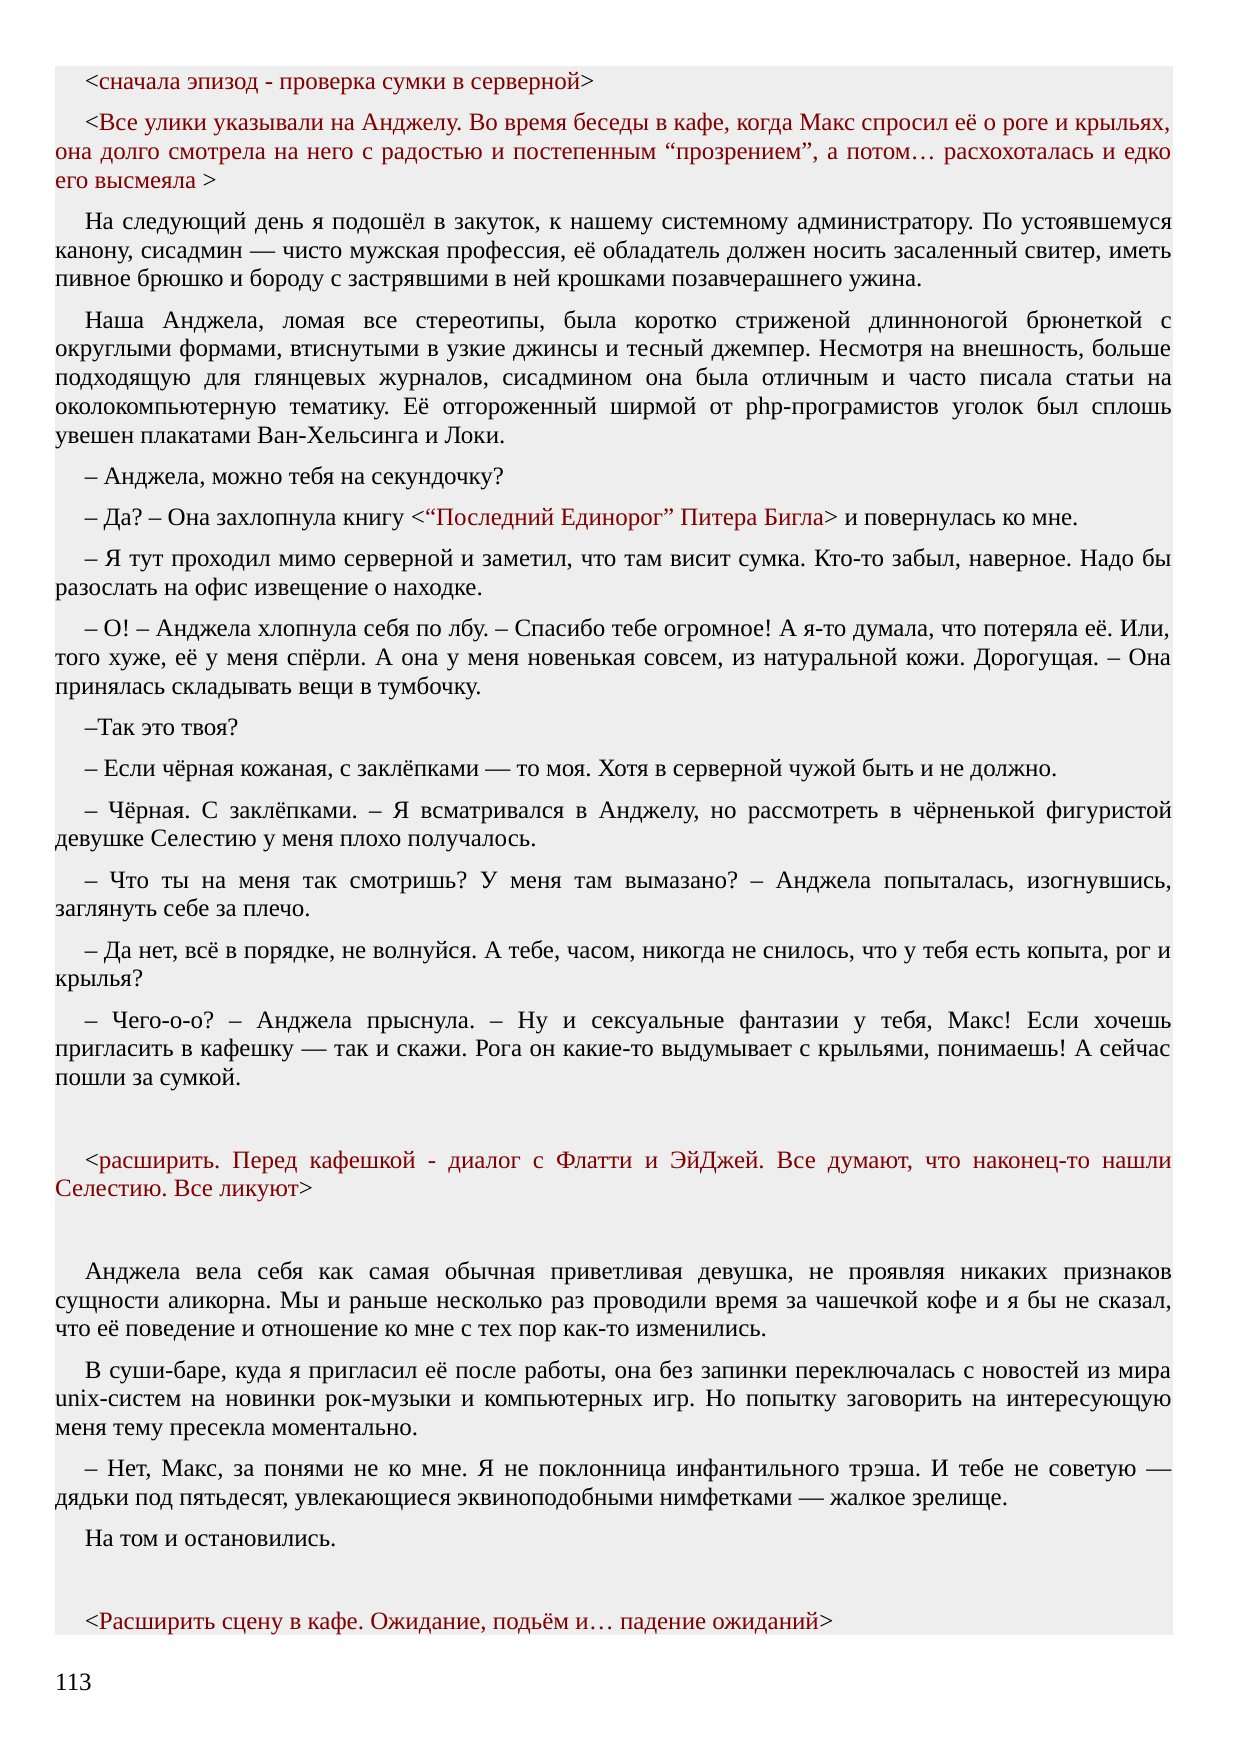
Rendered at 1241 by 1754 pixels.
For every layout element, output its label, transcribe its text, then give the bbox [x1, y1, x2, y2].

text <Расширить сцену в кафе. Ожидание, подьём и… падение ожиданий> [55, 1606, 1173, 1635]
text –Так это твоя? [55, 712, 1173, 741]
text <расширить. Перед кафешкой - диалог с Флатти и ЭйДжей. Все думают, что наконец-то нашли Селестию. Все ликуют> [55, 1145, 1173, 1202]
text – Чего-о-о? – Анджела прыснула. – Ну и сексуальные фантазии у тебя, Макс! Если хочешь пригласить в кафешку — так и скажи. Рога он какие-то выдумывает с крыльями, понимаешь! А сейчас пошли за сумкой. [55, 1005, 1173, 1091]
text – Я тут проходил мимо серверной и заметил, что там висит сумка. Кто-то забыл, наверное. Надо бы разослать на офис извещение о находке. [55, 543, 1173, 601]
text Наша Анджела, ломая все стереотипы, была коротко стриженой длинноногой брюнеткой с округлыми формами, втиснутыми в узкие джинсы и тесный джемпер. Несмотря на внешность, больше подходящую для глянцевых журналов, сисадмином она была отличным и часто писала статьи на околокомпьютерную тематику. Её отгороженный ширмой от php-програмистов уголок был сплошь увешен плакатами Ван-Хельсинга и Локи. [55, 305, 1173, 448]
text – Если чёрная кожаная, с заклёпками — то моя. Хотя в серверной чужой быть и не должно. [55, 753, 1173, 782]
text <Все улики указывали на Анджелу. Во время беседы в кафе, когда Макс спросил её о роге и крыльях, она долго смотрела на него с радостью и постепенным “прозрением”, а потом… расхохоталась и едко его высмеяла > [55, 107, 1173, 193]
text Анджела вела себя как самая обычная приветливая девушка, не проявляя никаких признаков сущности аликорна. Мы и раньше несколько раз проводили время за чашечкой кофе и я бы не сказал, что её поведение и отношение ко мне с тех пор как-то изменились. [55, 1256, 1173, 1342]
text На следующий день я подошёл в закуток, к нашему системному администратору. По устоявшемуся канону, сисадмин — чисто мужская профессия, её обладатель должен носить засаленный свитер, иметь пивное брюшко и бороду с застрявшими в ней крошками позавчерашнего ужина. [55, 206, 1173, 292]
text – Да? – Она захлопнула книгу <“Последний Единорог” Питера Бигла> и повернулась ко мне. [55, 502, 1173, 531]
text В суши-баре, куда я пригласил её после работы, она без запинки переключалась с новостей из мира unix-систем на новинки рок-музыки и компьютерных игр. Но попытку заговорить на интересующую меня тему пресекла моментально. [55, 1355, 1173, 1441]
text – О! – Анджела хлопнула себя по лбу. – Спасибо тебе огромное! А я-то думала, что потеряла её. Или, того хуже, её у меня спёрли. А она у меня новенькая совсем, из натуральной кожи. Дорогущая. – Она принялась складывать вещи в тумбочку. [55, 613, 1173, 700]
text – Нет, Макс, за понями не ко мне. Я не поклонница инфантильного трэша. И тебе не советую — дядьки под пятьдесят, увлекающиеся эквиноподобными нимфетками — жалкое зрелище. [55, 1453, 1173, 1511]
text – Анджела, можно тебя на секундочку? [55, 461, 1173, 490]
text – Что ты на меня так смотришь? У меня там вымазано? – Анджела попыталась, изогнувшись, заглянуть себе за плечо. [55, 865, 1173, 922]
text На том и остановились. [55, 1523, 1173, 1552]
text <сначала эпизод - проверка сумки в серверной> [55, 66, 1173, 95]
text – Чёрная. С заклёпками. – Я всматривался в Анджелу, но рассмотреть в чёрненькой фигуристой девушке Селестию у меня плохо получалось. [55, 795, 1173, 852]
text – Да нет, всё в порядке, не волнуйся. А тебе, часом, никогда не снилось, что у тебя есть копыта, рог и крылья? [55, 935, 1173, 992]
